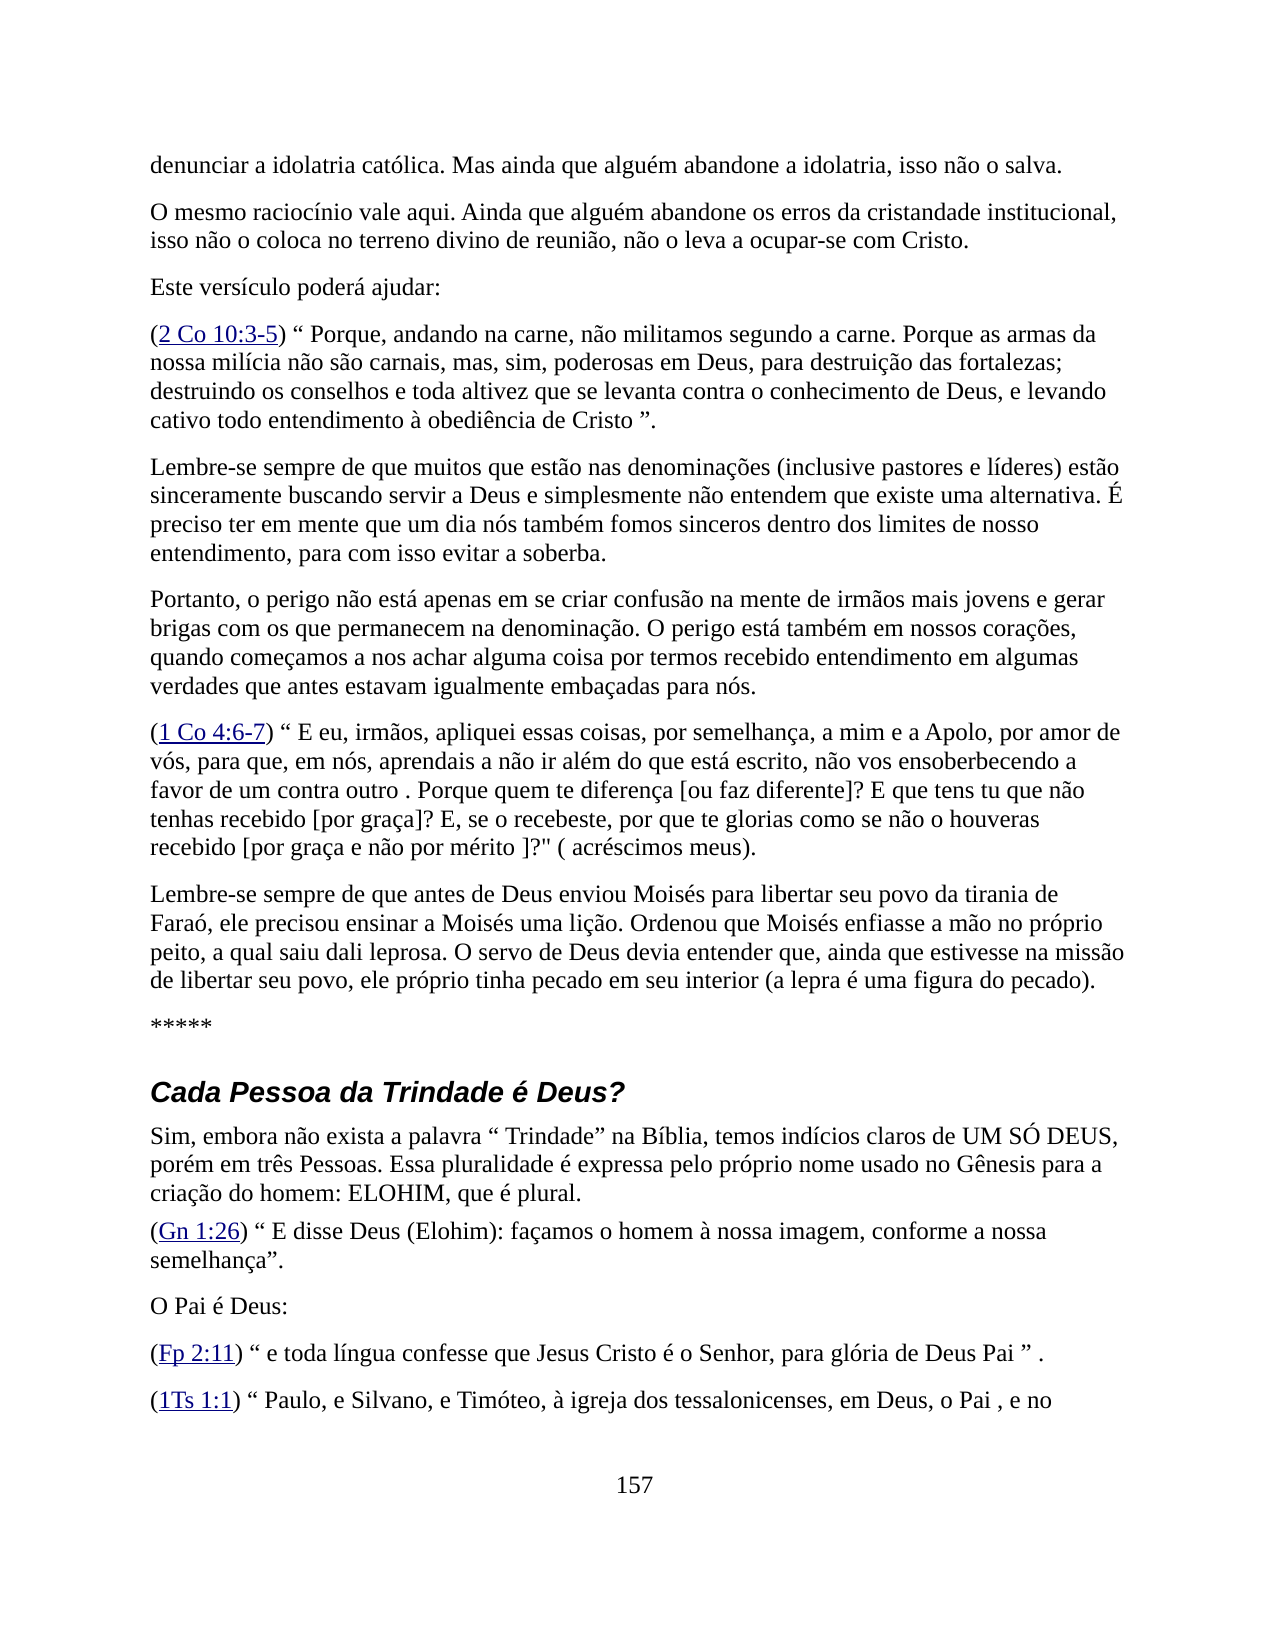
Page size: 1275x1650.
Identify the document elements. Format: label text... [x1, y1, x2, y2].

text Este versículo poderá ajudar: [150, 272, 1125, 301]
text Lembre-se sempre de que antes de Deus enviou Moisés para libertar seu povo da tirania de Faraó, ele precisou ensinar a Moisés uma lição. Ordenou que Moisés enfiasse a mão no próprio peito, a qual saiu dali leprosa. O servo de Deus devia entender que, ainda que estivesse na missão de libertar seu povo, ele próprio tinha pecado em seu interior (a lepra é uma figura do pecado). [150, 879, 1125, 994]
text (1 Co 4:6-7) “ E eu, irmãos, apliquei essas coisas, por semelhança, a mim e a Apolo, por amor de vós, para que, em nós, aprendais a não ir além do que está escrito, não vos ensoberbecendo a favor de um contra outro . Porque quem te diferença [ou faz diferente]? E que tens tu que não tenhas recebido [por graça]? E, se o recebeste, por que te glorias como se não o houveras recebido [por graça e não por mérito ]?" ( acréscimos meus). [150, 717, 1125, 861]
text O mesmo raciocínio vale aqui. Ainda que alguém abandone os erros da cristandade institucional, isso não o coloca no terreno divino de reunião, não o leva a ocupar-se com Cristo. [150, 197, 1125, 254]
text (1Ts 1:1) “ Paulo, e Silvano, e Timóteo, à igreja dos tessalonicenses, em Deus, o Pai , e no [150, 1385, 1125, 1413]
text Sim, embora não exista a palavra “ Trindade” na Bíblia, temos indícios claros de UM SÓ DEUS, porém em três Pessoas. Essa pluralidade é expressa pelo próprio nome usado no Gênesis para a criação do homem: ELOHIM, que é plural. [150, 1121, 1125, 1207]
text Lembre-se sempre de que muitos que estão nas denominações (inclusive pastores e líderes) estão sinceramente buscando servir a Deus e simplesmente não entendem que existe uma alternativa. É preciso ter em mente que um dia nós também fomos sinceros dentro dos limites de nosso entendimento, para com isso evitar a soberba. [150, 452, 1125, 567]
text (2 Co 10:3-5) “ Porque, andando na carne, não militamos segundo a carne. Porque as armas da nossa milícia não são carnais, mas, sim, poderosas em Deus, para destruição das fortalezas; destruindo os conselhos e toda altivez que se levanta contra o conhecimento de Deus, e levando cativo todo entendimento à obediência de Cristo ”. [150, 319, 1125, 434]
text ***** [150, 1012, 1125, 1041]
text Portanto, o perigo não está apenas em se criar confusão na mente de irmãos mais jovens e gerar brigas com os que permanecem na denominação. O perigo está também em nossos corações, quando começamos a nos achar alguma coisa por termos recebido entendimento em algumas verdades que antes estavam igualmente embaçadas para nós. [150, 584, 1125, 699]
subtitle Cada Pessoa da Trindade é Deus? [150, 1075, 1125, 1108]
text O Pai é Deus: [150, 1291, 1125, 1320]
text (Gn 1:26) “ E disse Deus (Elohim): façamos o homem à nossa imagem, conforme a nossa semelhança”. [150, 1216, 1125, 1273]
text denunciar a idolatria católica. Mas ainda que alguém abandone a idolatria, isso não o salva. [150, 150, 1125, 179]
text (Fp 2:11) “ e toda língua confesse que Jesus Cristo é o Senhor, para glória de Deus Pai ” . [150, 1338, 1125, 1367]
